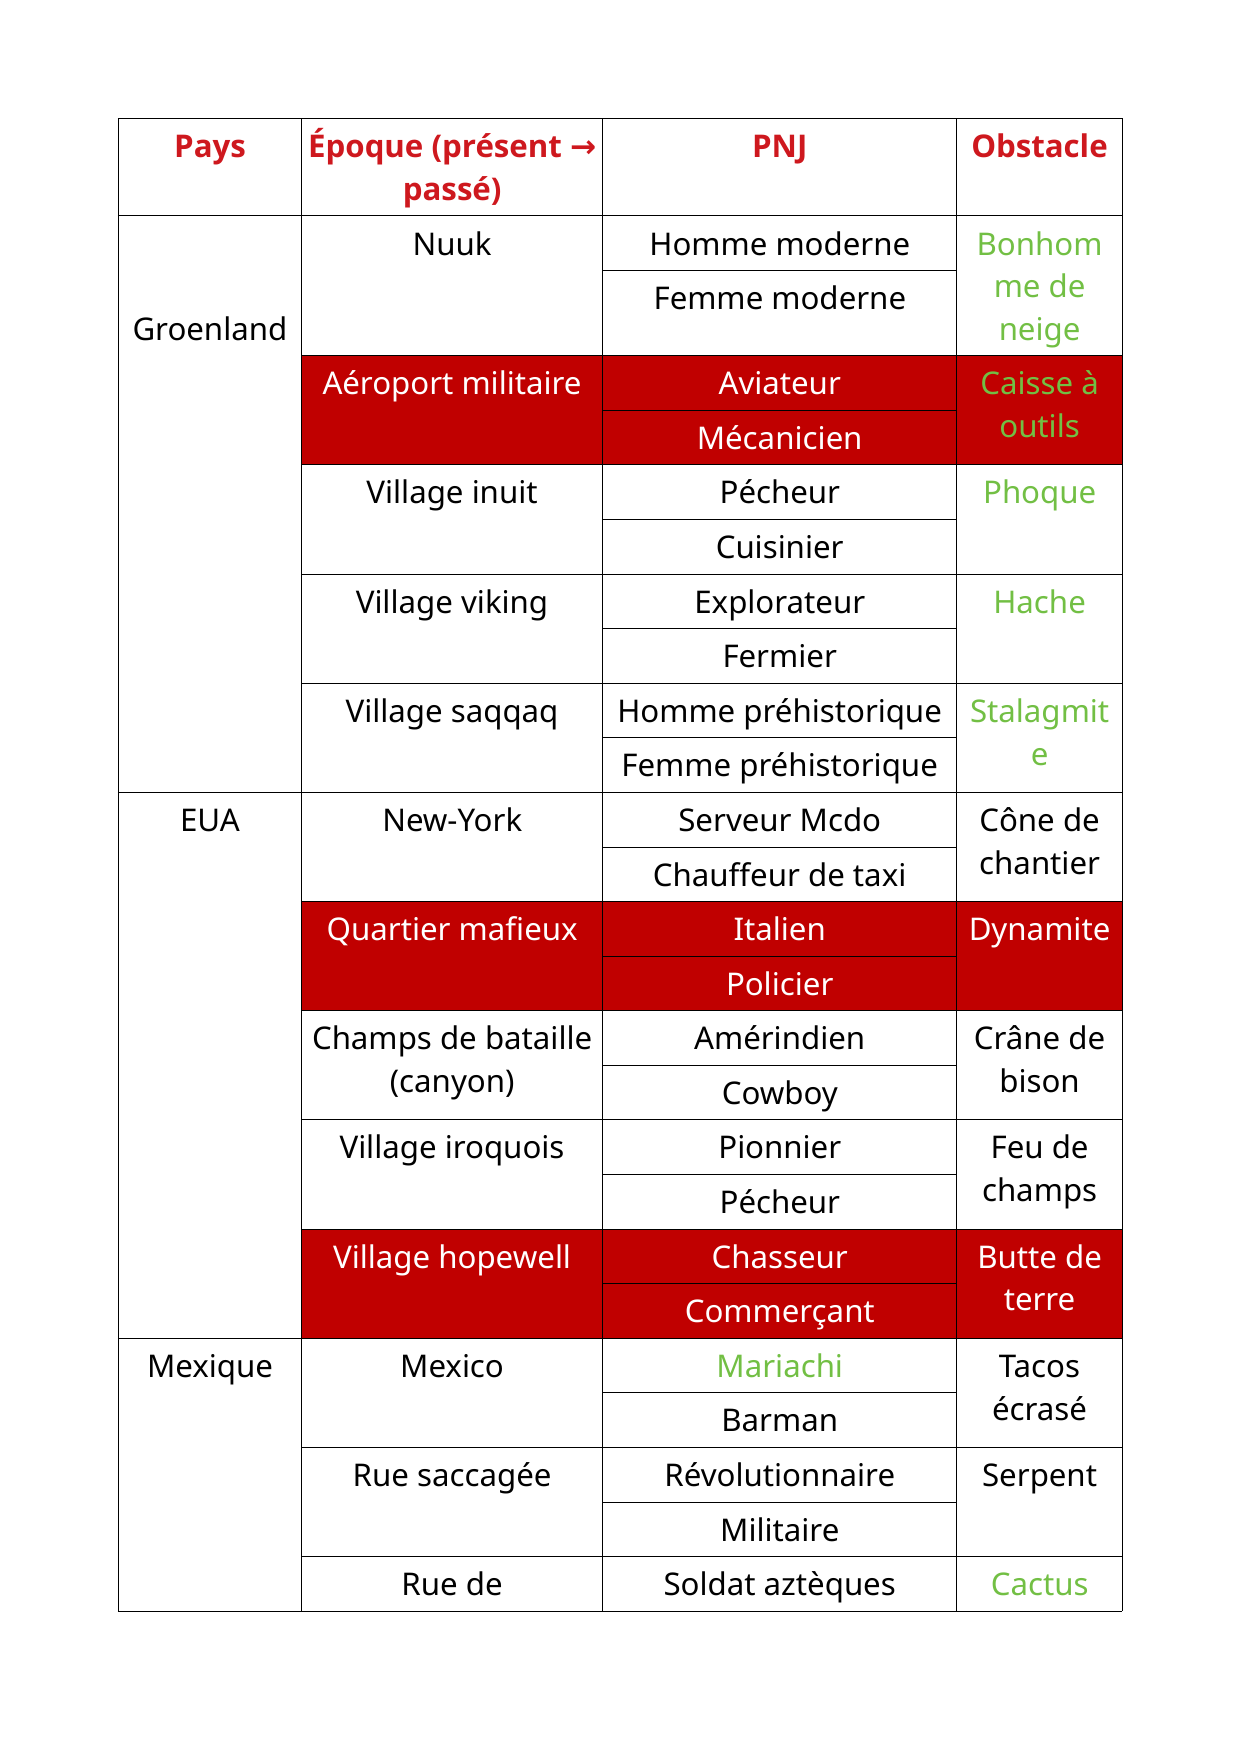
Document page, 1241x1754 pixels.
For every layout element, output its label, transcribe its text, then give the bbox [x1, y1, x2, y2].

table_cell Stalagmite [957, 684, 1122, 792]
table_cell Chasseur [603, 1230, 956, 1283]
table_cell Militaire [603, 1503, 956, 1556]
table_header Époque (présent → passé) [302, 119, 602, 215]
table_cell Barman [603, 1393, 956, 1447]
table_cell Révolutionnaire [603, 1448, 956, 1501]
table_cell Groenland [119, 216, 301, 792]
table_cell EUA [119, 793, 301, 1338]
table_cell Chauffeur de taxi [603, 848, 956, 901]
table_cell Crâne de bison [957, 1011, 1122, 1119]
table_cell Bonhomme de neige [957, 216, 1122, 355]
table_cell Femme moderne [603, 271, 956, 355]
table_cell Pionnier [603, 1120, 956, 1174]
table_cell Fermier [603, 629, 956, 683]
table_cell Rue de [302, 1557, 602, 1611]
table_cell Dynamite [957, 902, 1122, 1010]
table_cell Policier [603, 957, 956, 1010]
table_cell Homme moderne [603, 216, 956, 270]
table_header PNJ [603, 119, 956, 215]
table_cell Village iroquois [302, 1120, 602, 1228]
table_header Obstacle [957, 119, 1122, 215]
table_cell Pécheur [603, 465, 956, 519]
table_cell Soldat aztèques [603, 1557, 956, 1611]
table_cell Nuuk [302, 216, 602, 355]
table_cell Mariachi [603, 1339, 956, 1392]
table_cell Caisse à outils [957, 356, 1122, 464]
table_cell Cowboy [603, 1066, 956, 1119]
table_cell Femme préhistorique [603, 738, 956, 792]
table_cell Village hopewell [302, 1230, 602, 1338]
table_cell Quartier mafieux [302, 902, 602, 1010]
table_cell Homme préhistorique [603, 684, 956, 737]
table_cell Aéroport militaire [302, 356, 602, 464]
table_cell Pécheur [603, 1175, 956, 1228]
table_cell Commerçant [603, 1284, 956, 1338]
table_cell Aviateur [603, 356, 956, 410]
table_header Pays [119, 119, 301, 215]
table_cell Italien [603, 902, 956, 956]
table_cell Tacos écrasé [957, 1339, 1122, 1447]
table_cell Mexique [119, 1339, 301, 1611]
table_cell Cactus [957, 1557, 1122, 1611]
table_cell Village viking [302, 575, 602, 683]
table_cell Champs de bataille (canyon) [302, 1011, 602, 1119]
table_cell New-York [302, 793, 602, 901]
table_cell Rue saccagée [302, 1448, 602, 1556]
table_cell Serpent [957, 1448, 1122, 1556]
table_cell Village saqqaq [302, 684, 602, 792]
table_cell Village inuit [302, 465, 602, 573]
table_cell Cône de chantier [957, 793, 1122, 901]
table_cell Phoque [957, 465, 1122, 573]
table_cell Feu de champs [957, 1120, 1122, 1228]
table_cell Cuisinier [603, 520, 956, 573]
table_cell Mexico [302, 1339, 602, 1447]
table_cell Amérindien [603, 1011, 956, 1065]
table_cell Butte de terre [957, 1230, 1122, 1338]
table_cell Explorateur [603, 575, 956, 628]
table_cell Mécanicien [603, 411, 956, 464]
table_cell Hache [957, 575, 1122, 683]
table_cell Serveur Mcdo [603, 793, 956, 846]
